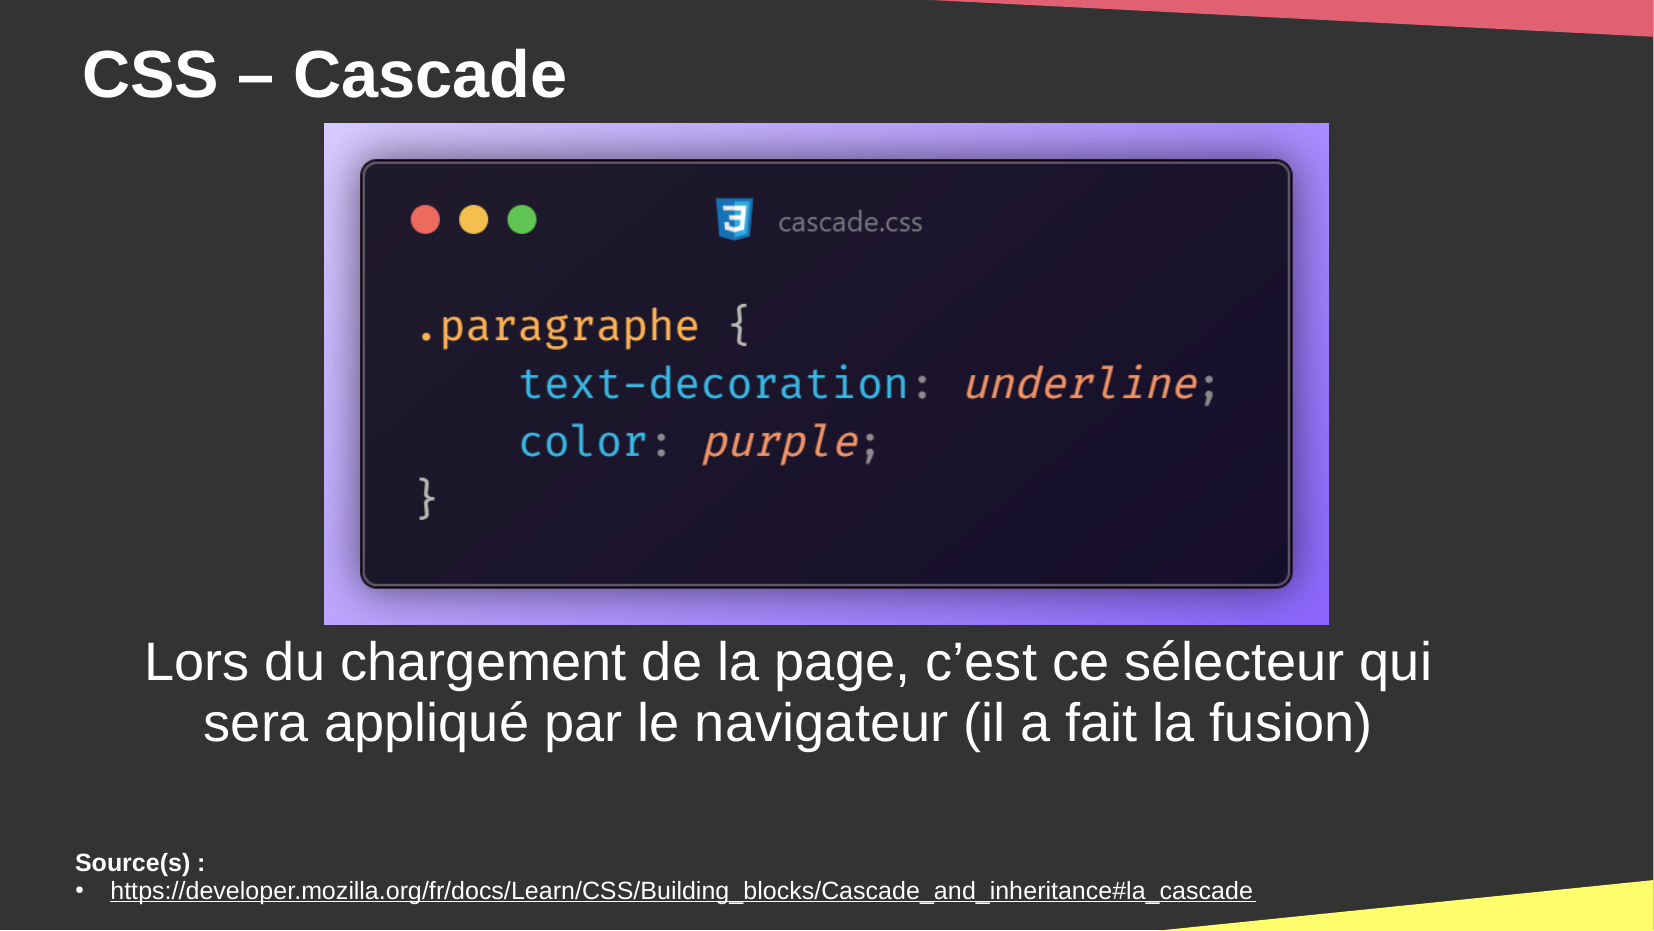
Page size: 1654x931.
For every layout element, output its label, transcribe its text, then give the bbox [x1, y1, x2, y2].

picture [324, 123, 1329, 625]
title Lors du chargement de la page, c’est ce sélecteur qui sera appliqué par le navigateur (il a fait la fusion) [107, 631, 1471, 768]
text_box [1154, 880, 1654, 931]
text_box [931, 0, 1654, 37]
title CSS – Cascade [82, 37, 1571, 122]
text_box Source(s) : https://developer.mozilla.org/fr/docs/Learn/CSS/Building_blocks/Cascade_and_inheritance#la_cascade [60, 841, 1546, 913]
